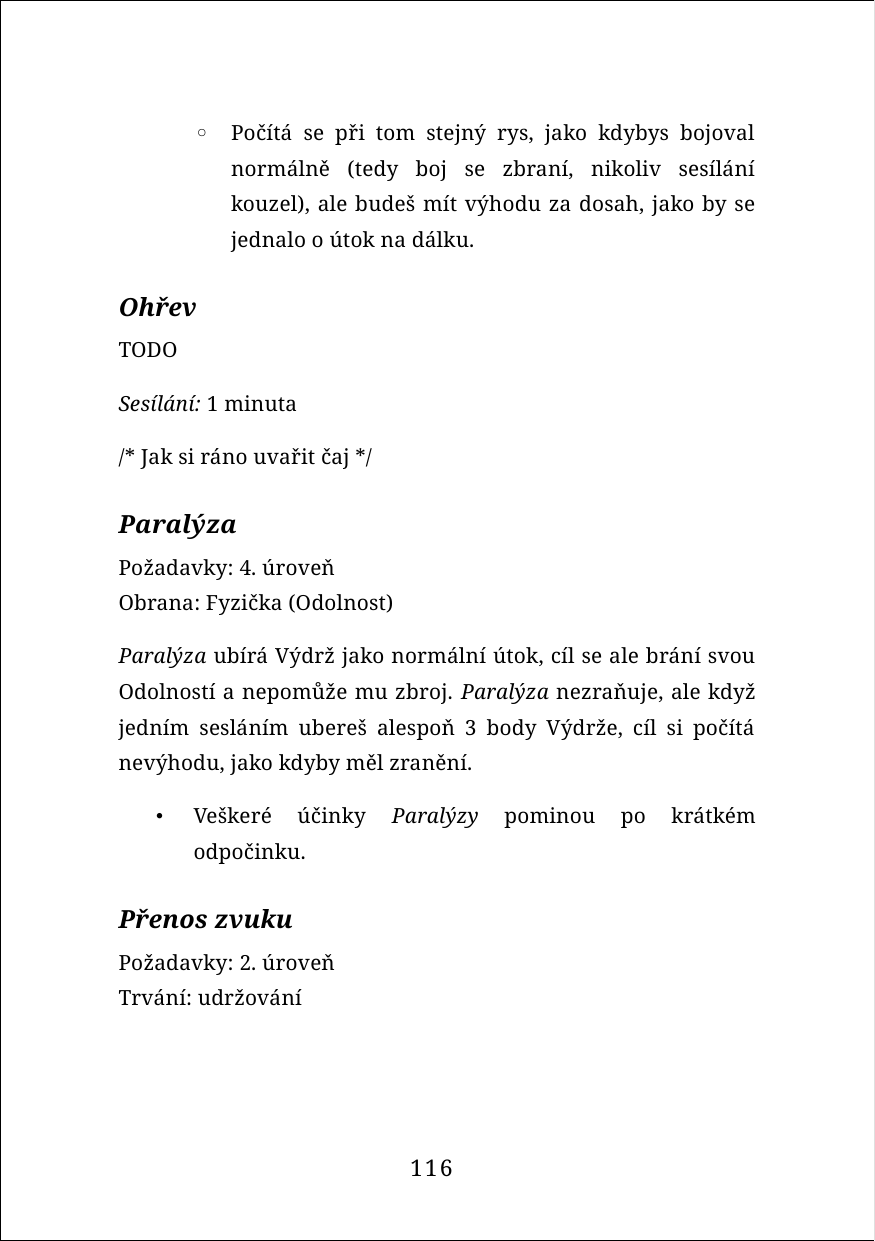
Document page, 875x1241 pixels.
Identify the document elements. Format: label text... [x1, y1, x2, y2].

list Počítá se při tom stejný rys, jako kdybys bojoval normálně (tedy boj se zbraní, nikoliv sesílání kouzel), ale budeš mít výhodu za dosah, jako by se jednalo o útok na dálku. [193, 118, 756, 253]
subtitle Paralýza [118, 507, 756, 541]
text TODO [118, 336, 756, 364]
text /* Jak si ráno uvařit čaj */ [118, 442, 756, 471]
text Sesílání: 1 minuta [118, 389, 756, 417]
text Požadavky: 2. úroveň Trvání: udržování [118, 948, 756, 1012]
subtitle Ohřev [118, 290, 756, 324]
text Požadavky: 4. úroveň Obrana: Fyzička (Odolnost) [118, 553, 756, 617]
text Paralýza ubírá Výdrž jako normální útok, cíl se ale brání svou Odolností a nepomůže mu zbroj. Paralýza nezraňuje, ale když jedním sesláním ubereš alespoň 3 body Výdrže, cíl si počítá nevýhodu, jako kdyby měl zranění. [118, 642, 756, 777]
subtitle Přenos zvuku [118, 902, 756, 936]
list Veškeré účinky Paralýzy pominou po krátkém odpočinku. [156, 801, 756, 865]
